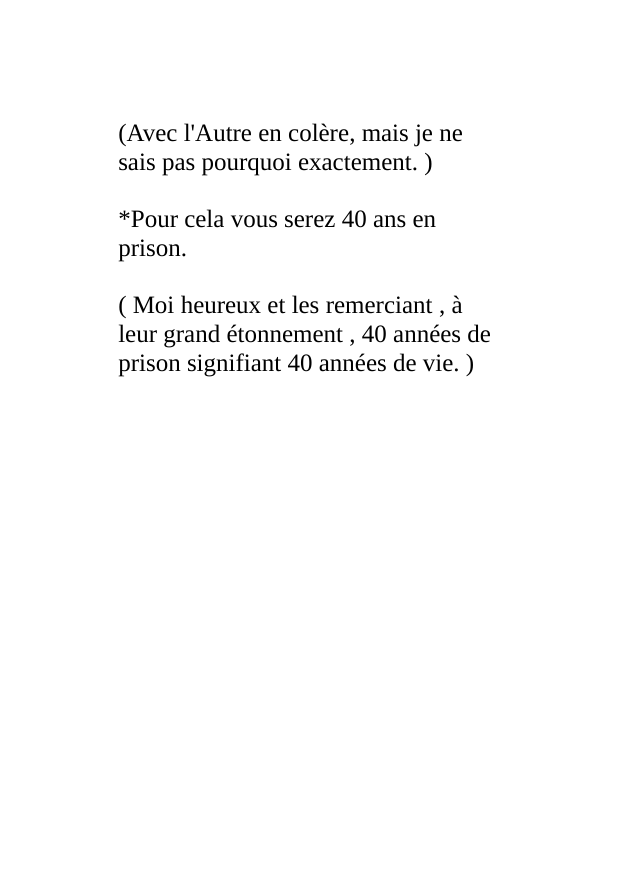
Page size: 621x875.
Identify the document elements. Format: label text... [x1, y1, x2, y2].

text (Avec l'Autre en colère, mais je ne sais pas pourquoi exactement. ) [118, 118, 502, 176]
text *Pour cela vous serez 40 ans en prison. [118, 204, 502, 262]
text ( Moi heureux et les remerciant , à leur grand étonnement , 40 années de prison signifiant 40 années de vie. ) [118, 291, 502, 377]
